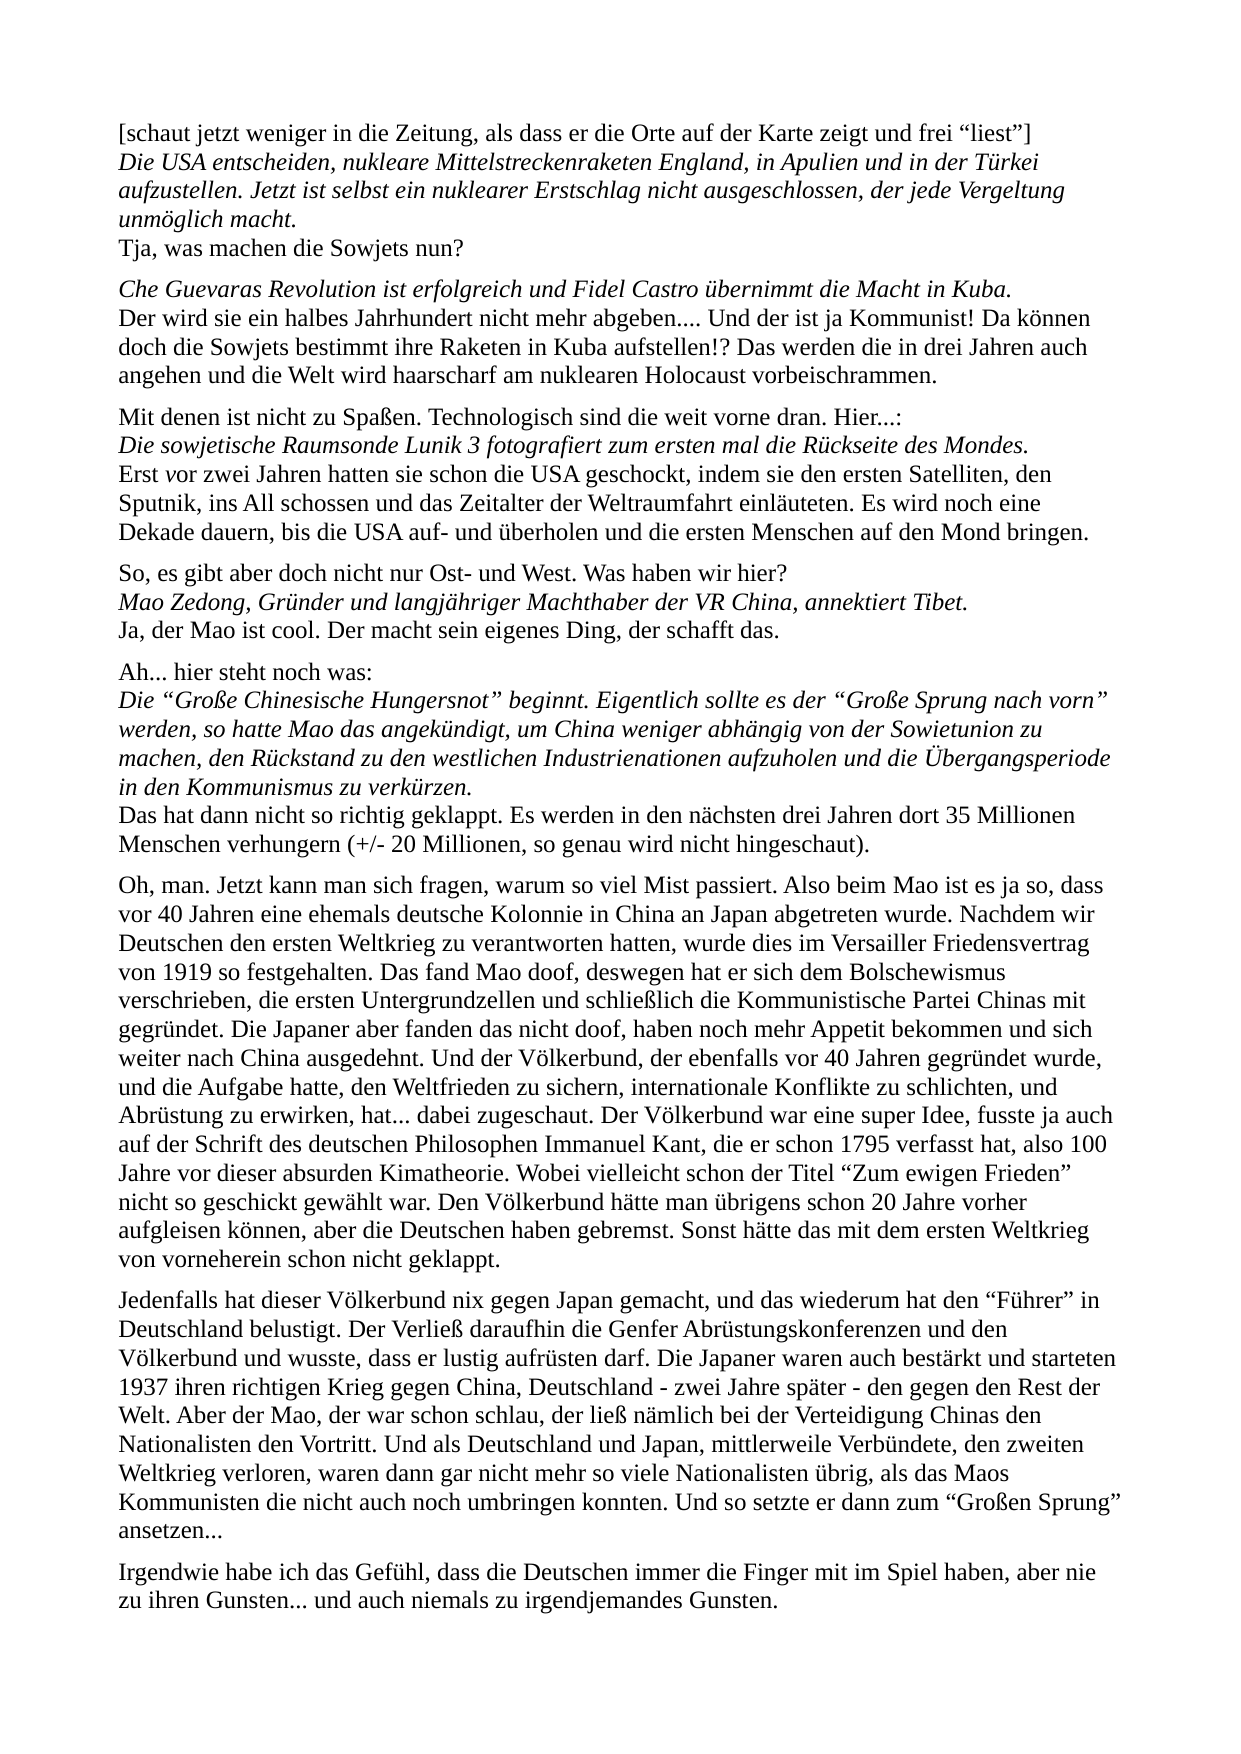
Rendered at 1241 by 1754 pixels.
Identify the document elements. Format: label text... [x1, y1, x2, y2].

text [schaut jetzt weniger in die Zeitung, als dass er die Orte auf der Karte zeigt und frei “liest”] Die USA entscheiden, nukleare Mittelstreckenraketen England, in Apulien und in der Türkei aufzustellen. Jetzt ist selbst ein nuklearer Erstschlag nicht ausgeschlossen, der jede Vergeltung unmöglich macht. Tja, was machen die Sowjets nun? [118, 118, 1122, 262]
text Irgendwie habe ich das Gefühl, dass die Deutschen immer die Finger mit im Spiel haben, aber nie zu ihren Gunsten... und auch niemals zu irgendjemandes Gunsten. [118, 1557, 1122, 1614]
text Oh, man. Jetzt kann man sich fragen, warum so viel Mist passiert. Also beim Mao ist es ja so, dass vor 40 Jahren eine ehemals deutsche Kolonnie in China an Japan abgetreten wurde. Nachdem wir Deutschen den ersten Weltkrieg zu verantworten hatten, wurde dies im Versailler Friedensvertrag von 1919 so festgehalten. Das fand Mao doof, deswegen hat er sich dem Bolschewismus verschrieben, die ersten Untergrundzellen und schließlich die Kommunistische Partei Chinas mit gegründet. Die Japaner aber fanden das nicht doof, haben noch mehr Appetit bekommen und sich weiter nach China ausgedehnt. Und der Völkerbund, der ebenfalls vor 40 Jahren gegründet wurde, und die Aufgabe hatte, den Weltfrieden zu sichern, internationale Konflikte zu schlichten, und Abrüstung zu erwirken, hat... dabei zugeschaut. Der Völkerbund war eine super Idee, fusste ja auch auf der Schrift des deutschen Philosophen Immanuel Kant, die er schon 1795 verfasst hat, also 100 Jahre vor dieser absurden Kimatheorie. Wobei vielleicht schon der Titel “Zum ewigen Frieden” nicht so geschickt gewählt war. Den Völkerbund hätte man übrigens schon 20 Jahre vorher aufgleisen können, aber die Deutschen haben gebremst. Sonst hätte das mit dem ersten Weltkrieg von vorneherein schon nicht geklappt. [118, 871, 1122, 1273]
text Jedenfalls hat dieser Völkerbund nix gegen Japan gemacht, und das wiederum hat den “Führer” in Deutschland belustigt. Der Verließ daraufhin die Genfer Abrüstungskonferenzen und den Völkerbund und wusste, dass er lustig aufrüsten darf. Die Japaner waren auch bestärkt und starteten 1937 ihren richtigen Krieg gegen China, Deutschland - zwei Jahre später - den gegen den Rest der Welt. Aber der Mao, der war schon schlau, der ließ nämlich bei der Verteidigung Chinas den Nationalisten den Vortritt. Und als Deutschland und Japan, mittlerweile Verbündete, den zweiten Weltkrieg verloren, waren dann gar nicht mehr so viele Nationalisten übrig, als das Maos Kommunisten die nicht auch noch umbringen konnten. Und so setzte er dann zum “Großen Sprung” ansetzen... [118, 1286, 1122, 1544]
text Che Guevaras Revolution ist erfolgreich und Fidel Castro übernimmt die Macht in Kuba. Der wird sie ein halbes Jahrhundert nicht mehr abgeben.... Und der ist ja Kommunist! Da können doch die Sowjets bestimmt ihre Raketen in Kuba aufstellen!? Das werden die in drei Jahren auch angehen und die Welt wird haarscharf am nuklearen Holocaust vorbeischrammen. [118, 274, 1122, 389]
text Ah... hier steht noch was: Die “Große Chinesische Hungersnot” beginnt. Eigentlich sollte es der “Große Sprung nach vorn” werden, so hatte Mao das angekündigt, um China weniger abhängig von der Sowietunion zu machen, den Rückstand zu den westlichen Industrienationen aufzuholen und die Übergangsperiode in den Kommunismus zu verkürzen. Das hat dann nicht so richtig geklappt. Es werden in den nächsten drei Jahren dort 35 Millionen Menschen verhungern (+/- 20 Millionen, so genau wird nicht hingeschaut). [118, 657, 1122, 858]
text So, es gibt aber doch nicht nur Ost- und West. Was haben wir hier? Mao Zedong, Gründer und langjähriger Machthaber der VR China, annektiert Tibet. Ja, der Mao ist cool. Der macht sein eigenes Ding, der schafft das. [118, 558, 1122, 644]
text Mit denen ist nicht zu Spaßen. Technologisch sind die weit vorne dran. Hier...: Die sowjetische Raumsonde Lunik 3 fotografiert zum ersten mal die Rückseite des Mondes. Erst vor zwei Jahren hatten sie schon die USA geschockt, indem sie den ersten Satelliten, den Sputnik, ins All schossen und das Zeitalter der Weltraumfahrt einläuteten. Es wird noch eine Dekade dauern, bis die USA auf- und überholen und die ersten Menschen auf den Mond bringen. [118, 402, 1122, 546]
